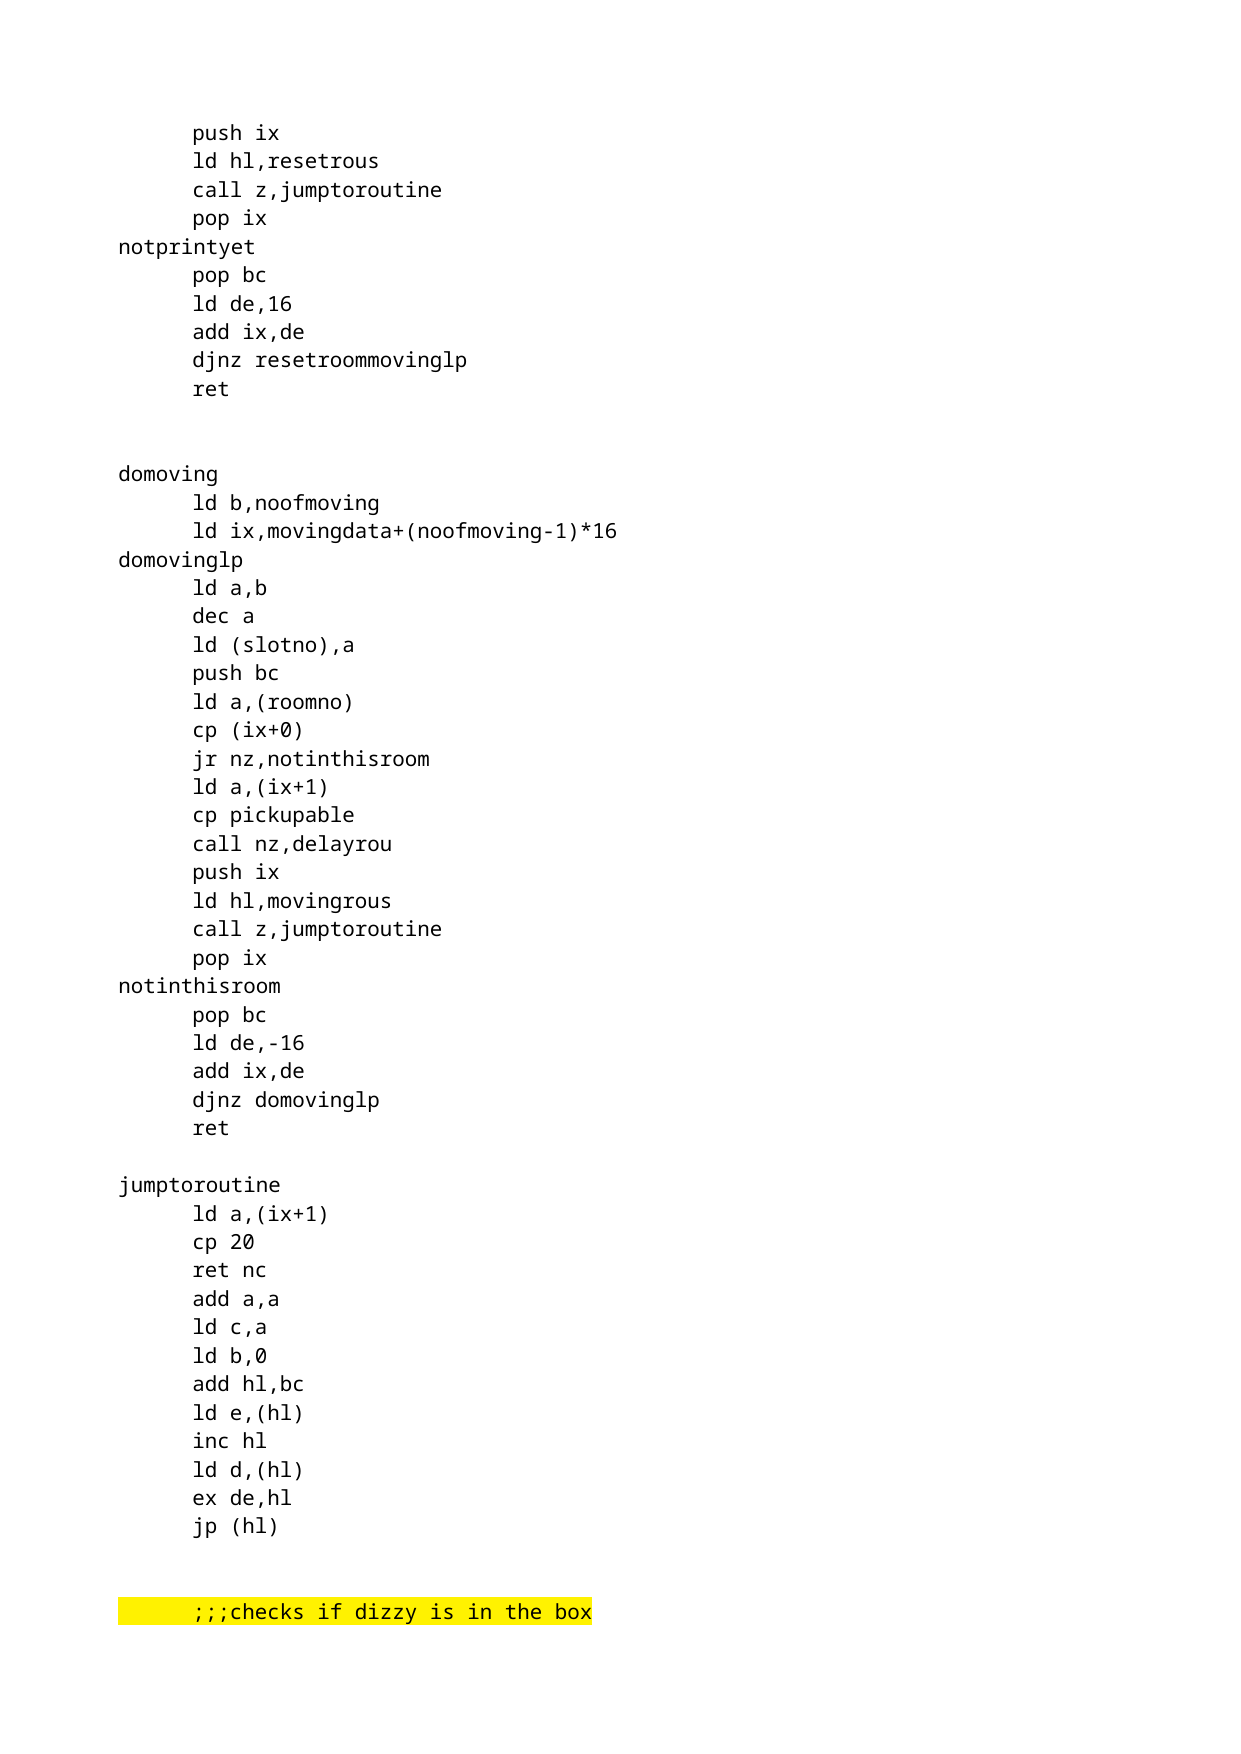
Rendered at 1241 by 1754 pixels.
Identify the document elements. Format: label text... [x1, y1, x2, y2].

text ld a,(ix+1) [118, 1199, 1122, 1227]
text cp (ix+0) [118, 715, 1122, 744]
text cp 20 [118, 1227, 1122, 1256]
text jp (hl) [118, 1512, 1122, 1540]
text pop ix [118, 943, 1122, 971]
text ret nc [118, 1256, 1122, 1284]
text call z,jumptoroutine [118, 914, 1122, 943]
text ;;;checks if dizzy is in the box [118, 1597, 1122, 1625]
text ld a,b [118, 573, 1122, 602]
text ld d,(hl) [118, 1455, 1122, 1483]
text ret [118, 374, 1122, 402]
text push bc [118, 658, 1122, 687]
text add ix,de [118, 1057, 1122, 1085]
text notprintyet [118, 232, 1122, 260]
text pop bc [118, 1000, 1122, 1028]
text add ix,de [118, 317, 1122, 346]
text add a,a [118, 1284, 1122, 1312]
text call z,jumptoroutine [118, 175, 1122, 203]
text inc hl [118, 1426, 1122, 1455]
text domoving [118, 459, 1122, 488]
text ret [118, 1113, 1122, 1142]
text dec a [118, 602, 1122, 630]
text jumptoroutine [118, 1170, 1122, 1199]
text jr nz,notinthisroom [118, 744, 1122, 772]
text ld e,(hl) [118, 1398, 1122, 1426]
text ld c,a [118, 1312, 1122, 1341]
text ld a,(ix+1) [118, 772, 1122, 801]
text ld b,noofmoving [118, 488, 1122, 516]
text pop ix [118, 203, 1122, 232]
text domovinglp [118, 545, 1122, 573]
text ld (slotno),a [118, 630, 1122, 658]
text ld a,(roomno) [118, 687, 1122, 715]
text ex de,hl [118, 1483, 1122, 1512]
text ld de,-16 [118, 1028, 1122, 1057]
text add hl,bc [118, 1369, 1122, 1398]
text djnz resetroommovinglp [118, 346, 1122, 374]
text cp pickupable [118, 801, 1122, 829]
text notinthisroom [118, 971, 1122, 1000]
text push ix [118, 118, 1122, 147]
text ld de,16 [118, 289, 1122, 317]
text ld hl,resetrous [118, 147, 1122, 175]
text push ix [118, 857, 1122, 886]
text call nz,delayrou [118, 829, 1122, 857]
text djnz domovinglp [118, 1085, 1122, 1113]
text pop bc [118, 260, 1122, 289]
text ld ix,movingdata+(noofmoving-1)*16 [118, 516, 1122, 545]
text ld hl,movingrous [118, 886, 1122, 914]
text ld b,0 [118, 1341, 1122, 1369]
